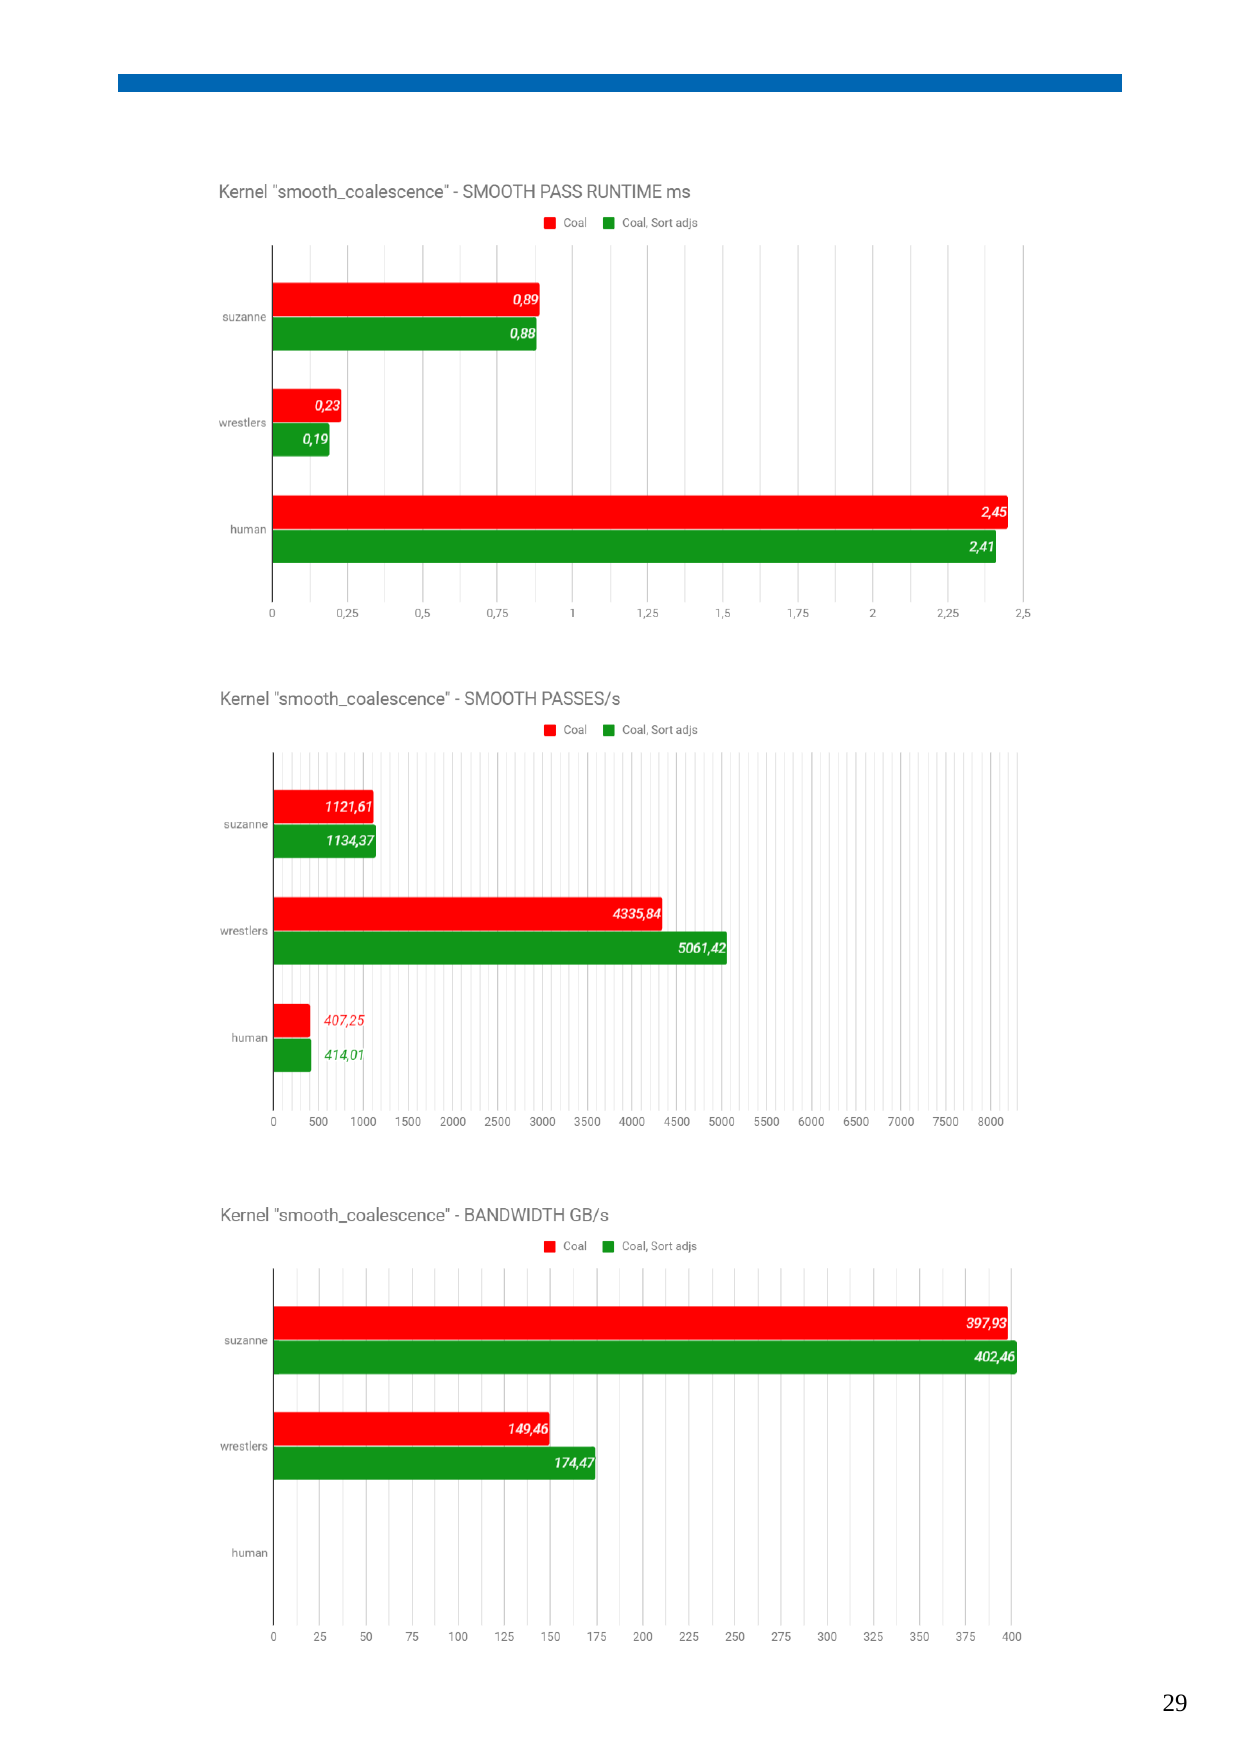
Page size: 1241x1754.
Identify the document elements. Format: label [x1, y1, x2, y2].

picture [197, 667, 1044, 1149]
picture [197, 1184, 1043, 1664]
picture [194, 159, 1046, 642]
